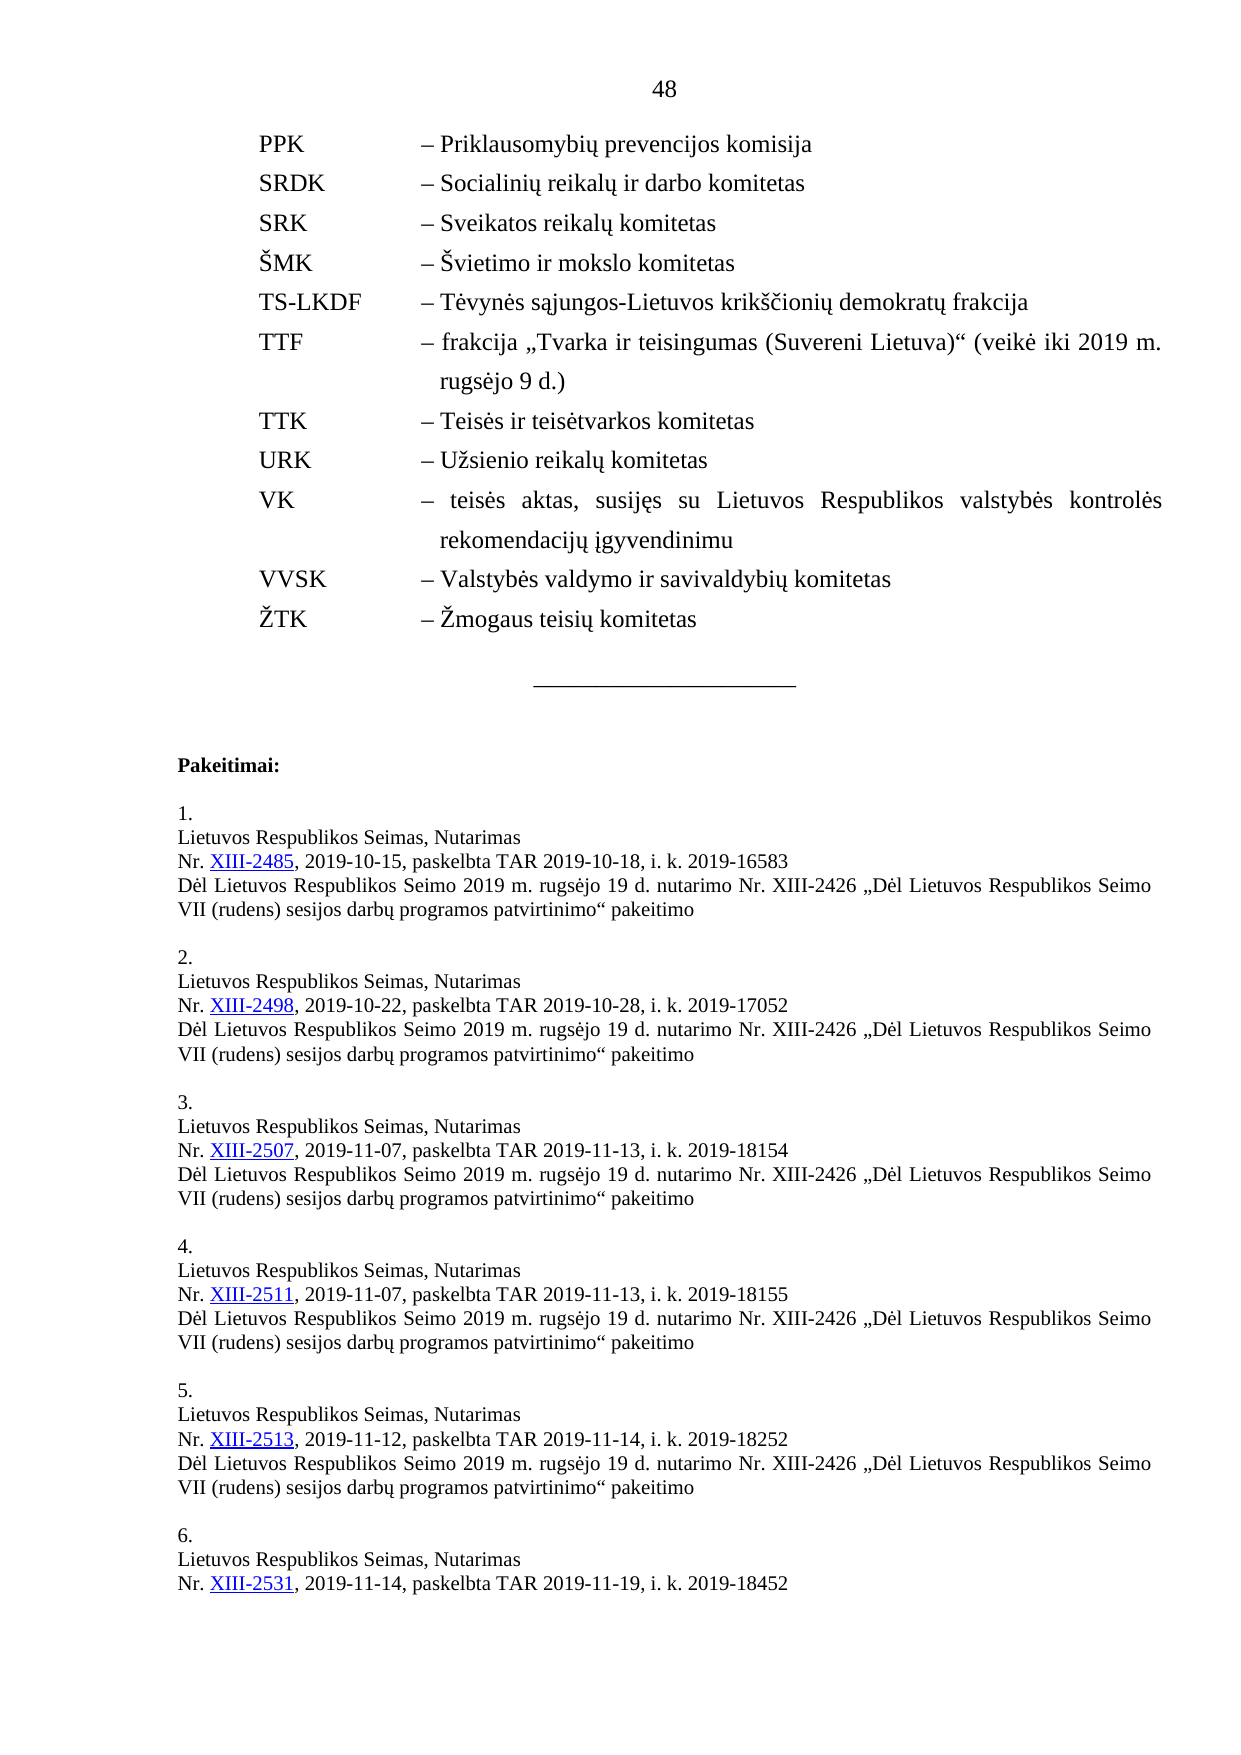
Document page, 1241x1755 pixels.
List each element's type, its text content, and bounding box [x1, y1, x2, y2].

text Dėl Lietuvos Respublikos Seimo 2019 m. rugsėjo 19 d. nutarimo Nr. XIII-2426 „Dėl Lietuvos Respublikos Seimo VII (rudens) sesijos darbų programos patvirtinimo“ pakeitimo [177, 1306, 1152, 1354]
text 4. [177, 1234, 1152, 1258]
table_cell TTF [248, 316, 410, 395]
table_cell – frakcija „Tvarka ir teisingumas (Suvereni Lietuva)“ (veikė iki 2019 m. rugsėjo 9 d.) [410, 316, 1174, 395]
text Lietuvos Respublikos Seimas, Nutarimas [177, 825, 1152, 849]
text Nr. XIII-2513, 2019-11-12, paskelbta TAR 2019-11-14, i. k. 2019-18252 [177, 1426, 1152, 1451]
text Dėl Lietuvos Respublikos Seimo 2019 m. rugsėjo 19 d. nutarimo Nr. XIII-2426 „Dėl Lietuvos Respublikos Seimo VII (rudens) sesijos darbų programos patvirtinimo“ pakeitimo [177, 1451, 1152, 1499]
table_cell – Tėvynės sąjungos-Lietuvos krikščionių demokratų frakcija [410, 276, 1174, 316]
table_cell TS-LKDF [248, 276, 410, 316]
text Pakeitimai: [177, 753, 1152, 777]
table_cell – Žmogaus teisių komitetas [410, 593, 1174, 633]
text Lietuvos Respublikos Seimas, Nutarimas [177, 1402, 1152, 1426]
text 3. [177, 1089, 1152, 1114]
table_cell ŠMK [248, 237, 410, 276]
text Lietuvos Respublikos Seimas, Nutarimas [177, 969, 1152, 993]
text 2. [177, 945, 1152, 969]
text Nr. XIII-2531, 2019-11-14, paskelbta TAR 2019-11-19, i. k. 2019-18452 [177, 1571, 1152, 1595]
text Nr. XIII-2511, 2019-11-07, paskelbta TAR 2019-11-13, i. k. 2019-18155 [177, 1282, 1152, 1306]
text 5. [177, 1378, 1152, 1402]
text _____________________ [177, 661, 1152, 690]
table_cell URK [248, 435, 410, 474]
text Nr. XIII-2507, 2019-11-07, paskelbta TAR 2019-11-13, i. k. 2019-18154 [177, 1138, 1152, 1162]
table_cell – Socialinių reikalų ir darbo komitetas [410, 158, 1174, 197]
table_cell – teisės aktas, susijęs su Lietuvos Respublikos valstybės kontrolės rekomendacijų įgyvendinimu [410, 474, 1174, 553]
table_cell – Valstybės valdymo ir savivaldybių komitetas [410, 554, 1174, 593]
table_cell SRDK [248, 158, 410, 197]
text Dėl Lietuvos Respublikos Seimo 2019 m. rugsėjo 19 d. nutarimo Nr. XIII-2426 „Dėl Lietuvos Respublikos Seimo VII (rudens) sesijos darbų programos patvirtinimo“ pakeitimo [177, 873, 1152, 921]
table_cell – Priklausomybių prevencijos komisija [410, 118, 1174, 158]
table_cell TTK [248, 395, 410, 435]
table_cell SRK [248, 197, 410, 237]
text Lietuvos Respublikos Seimas, Nutarimas [177, 1547, 1152, 1571]
table_cell – Užsienio reikalų komitetas [410, 435, 1174, 474]
text Nr. XIII-2498, 2019-10-22, paskelbta TAR 2019-10-28, i. k. 2019-17052 [177, 993, 1152, 1017]
table_cell – Teisės ir teisėtvarkos komitetas [410, 395, 1174, 435]
table_cell – Švietimo ir mokslo komitetas [410, 237, 1174, 276]
text Dėl Lietuvos Respublikos Seimo 2019 m. rugsėjo 19 d. nutarimo Nr. XIII-2426 „Dėl Lietuvos Respublikos Seimo VII (rudens) sesijos darbų programos patvirtinimo“ pakeitimo [177, 1162, 1152, 1210]
text 1. [177, 801, 1152, 825]
text Dėl Lietuvos Respublikos Seimo 2019 m. rugsėjo 19 d. nutarimo Nr. XIII-2426 „Dėl Lietuvos Respublikos Seimo VII (rudens) sesijos darbų programos patvirtinimo“ pakeitimo [177, 1017, 1152, 1066]
table_cell VVSK [248, 554, 410, 593]
text 6. [177, 1523, 1152, 1547]
text Nr. XIII-2485, 2019-10-15, paskelbta TAR 2019-10-18, i. k. 2019-16583 [177, 849, 1152, 873]
text Lietuvos Respublikos Seimas, Nutarimas [177, 1114, 1152, 1138]
table_cell ŽTK [248, 593, 410, 633]
table_cell VK [248, 474, 410, 553]
table_cell PPK [248, 118, 410, 158]
text Lietuvos Respublikos Seimas, Nutarimas [177, 1258, 1152, 1282]
table_cell – Sveikatos reikalų komitetas [410, 197, 1174, 237]
